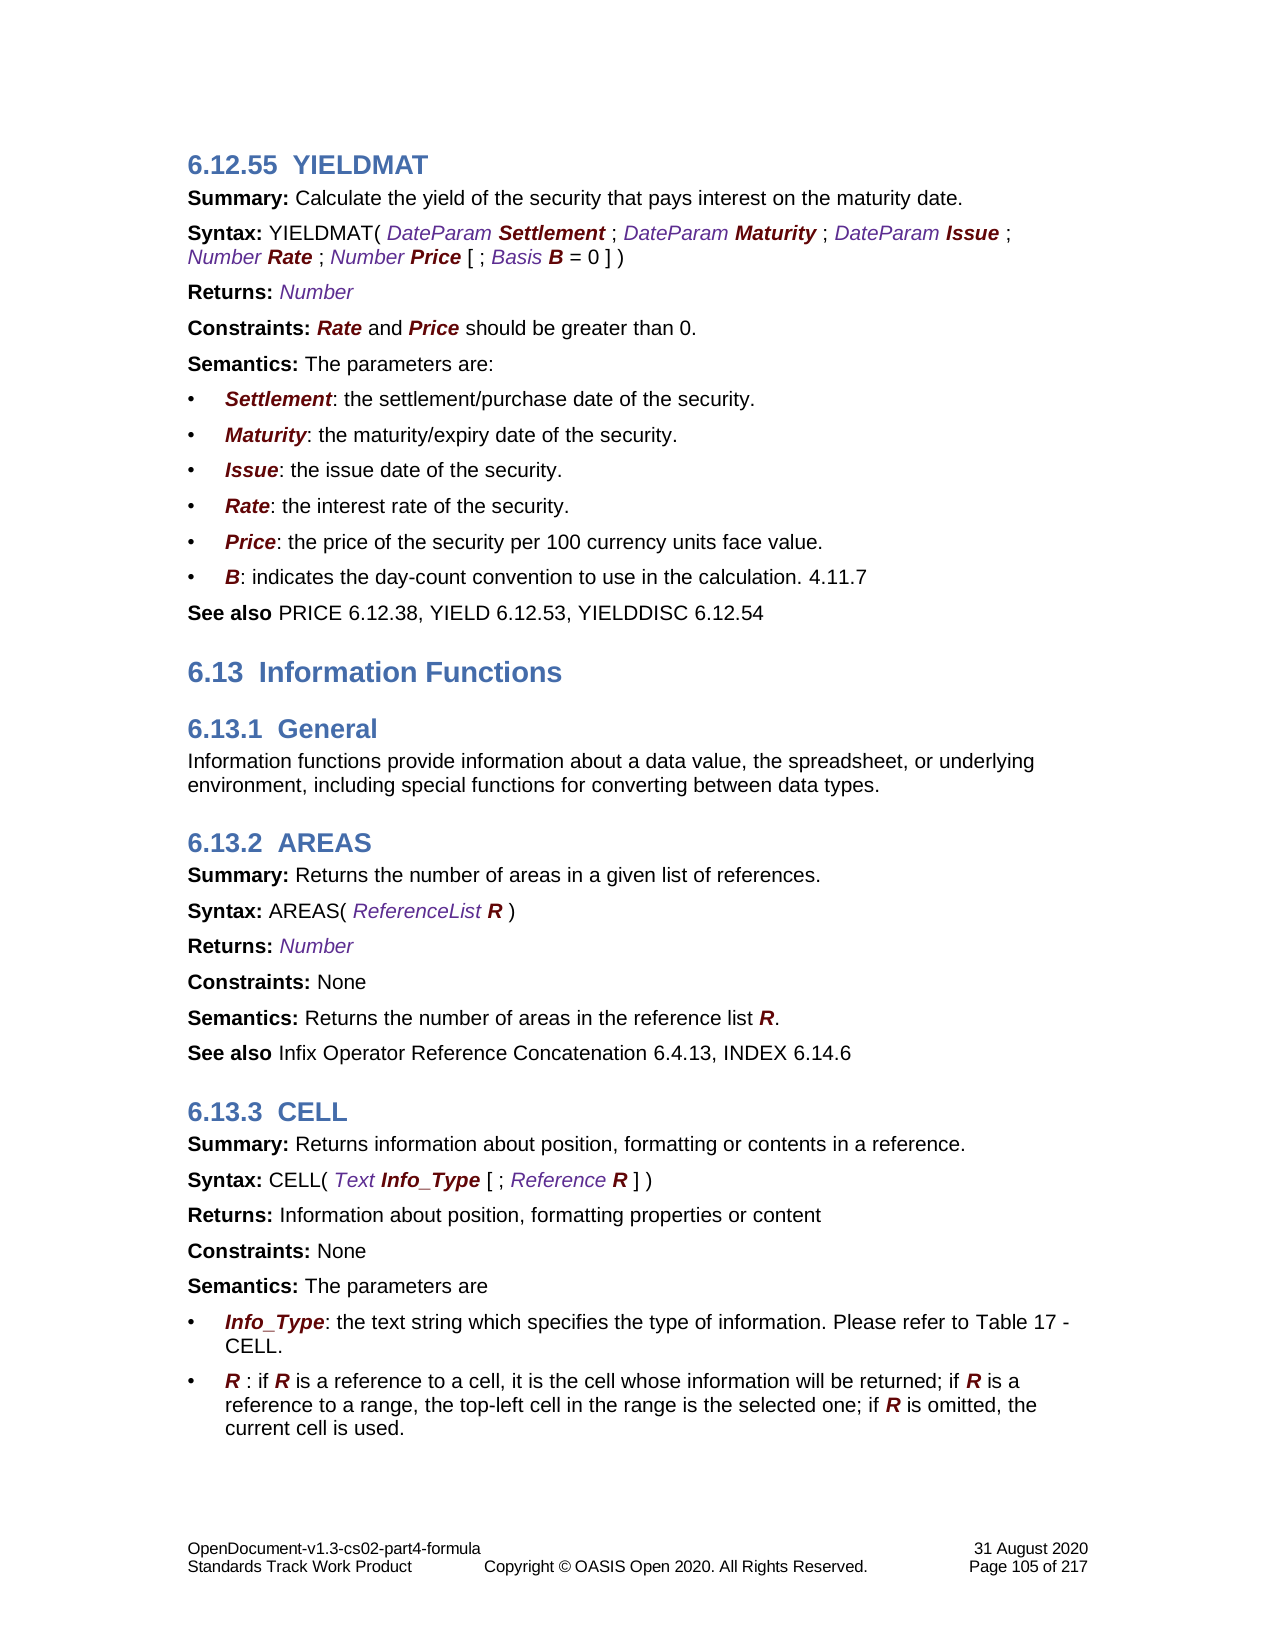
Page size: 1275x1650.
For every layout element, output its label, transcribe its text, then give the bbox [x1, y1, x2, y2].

list Info_Type: the text string which specifies the type of information. Please refer to Table 17 - CELL. [187, 1311, 1088, 1358]
text Constraints: Rate and Price should be greater than 0. [187, 316, 1088, 340]
list Issue: the issue date of the security. [187, 459, 1088, 482]
text Syntax: AREAS( ReferenceList R ) [187, 899, 1088, 923]
list Rate: the interest rate of the security. [187, 494, 1088, 518]
text Returns: Number [187, 281, 1088, 304]
text See also PRICE 6.12.38, YIELD 6.12.53, YIELDDISC 6.12.54 [187, 601, 1088, 625]
text Semantics: The parameters are [187, 1275, 1088, 1298]
subtitle Information Functions [187, 656, 1088, 688]
text Returns: Number [187, 935, 1088, 958]
list Maturity: the maturity/expiry date of the security. [187, 423, 1088, 447]
text Semantics: Returns the number of areas in the reference list R. [187, 1006, 1088, 1030]
text Syntax: YIELDMAT( DateParam Settlement ; DateParam Maturity ; DateParam Issue ; Number Rate ; Number Price [ ; Basis B = 0 ] ) [187, 222, 1088, 269]
list R : if R is a reference to a cell, it is the cell whose information will be returned; if R is a reference to a range, the top-left cell in the range is the selected one; if R is omitted, the current cell is used. [187, 1370, 1088, 1440]
text Semantics: The parameters are: [187, 352, 1088, 376]
list Settlement: the settlement/purchase date of the security. [187, 388, 1088, 411]
text Syntax: CELL( Text Info_Type [ ; Reference R ] ) [187, 1168, 1088, 1192]
list B: indicates the day-count convention to use in the calculation. 4.11.7 [187, 566, 1088, 589]
subtitle YIELDMAT [187, 150, 1088, 180]
subtitle CELL [187, 1096, 1088, 1126]
text Information functions provide information about a data value, the spreadsheet, or underlying environment, including special functions for converting between data types. [187, 749, 1088, 797]
text Summary: Returns information about position, formatting or contents in a reference. [187, 1132, 1088, 1156]
subtitle General [187, 713, 1088, 743]
text Summary: Calculate the yield of the security that pays interest on the maturity date. [187, 186, 1088, 209]
text Constraints: None [187, 1239, 1088, 1263]
list Price: the price of the security per 100 currency units face value. [187, 530, 1088, 554]
text See also Infix Operator Reference Concatenation 6.4.13, INDEX 6.14.6 [187, 1042, 1088, 1065]
text Constraints: None [187, 971, 1088, 994]
text Summary: Returns the number of areas in a given list of references. [187, 864, 1088, 887]
text Returns: Information about position, formatting properties or content [187, 1204, 1088, 1227]
subtitle AREAS [187, 828, 1088, 858]
